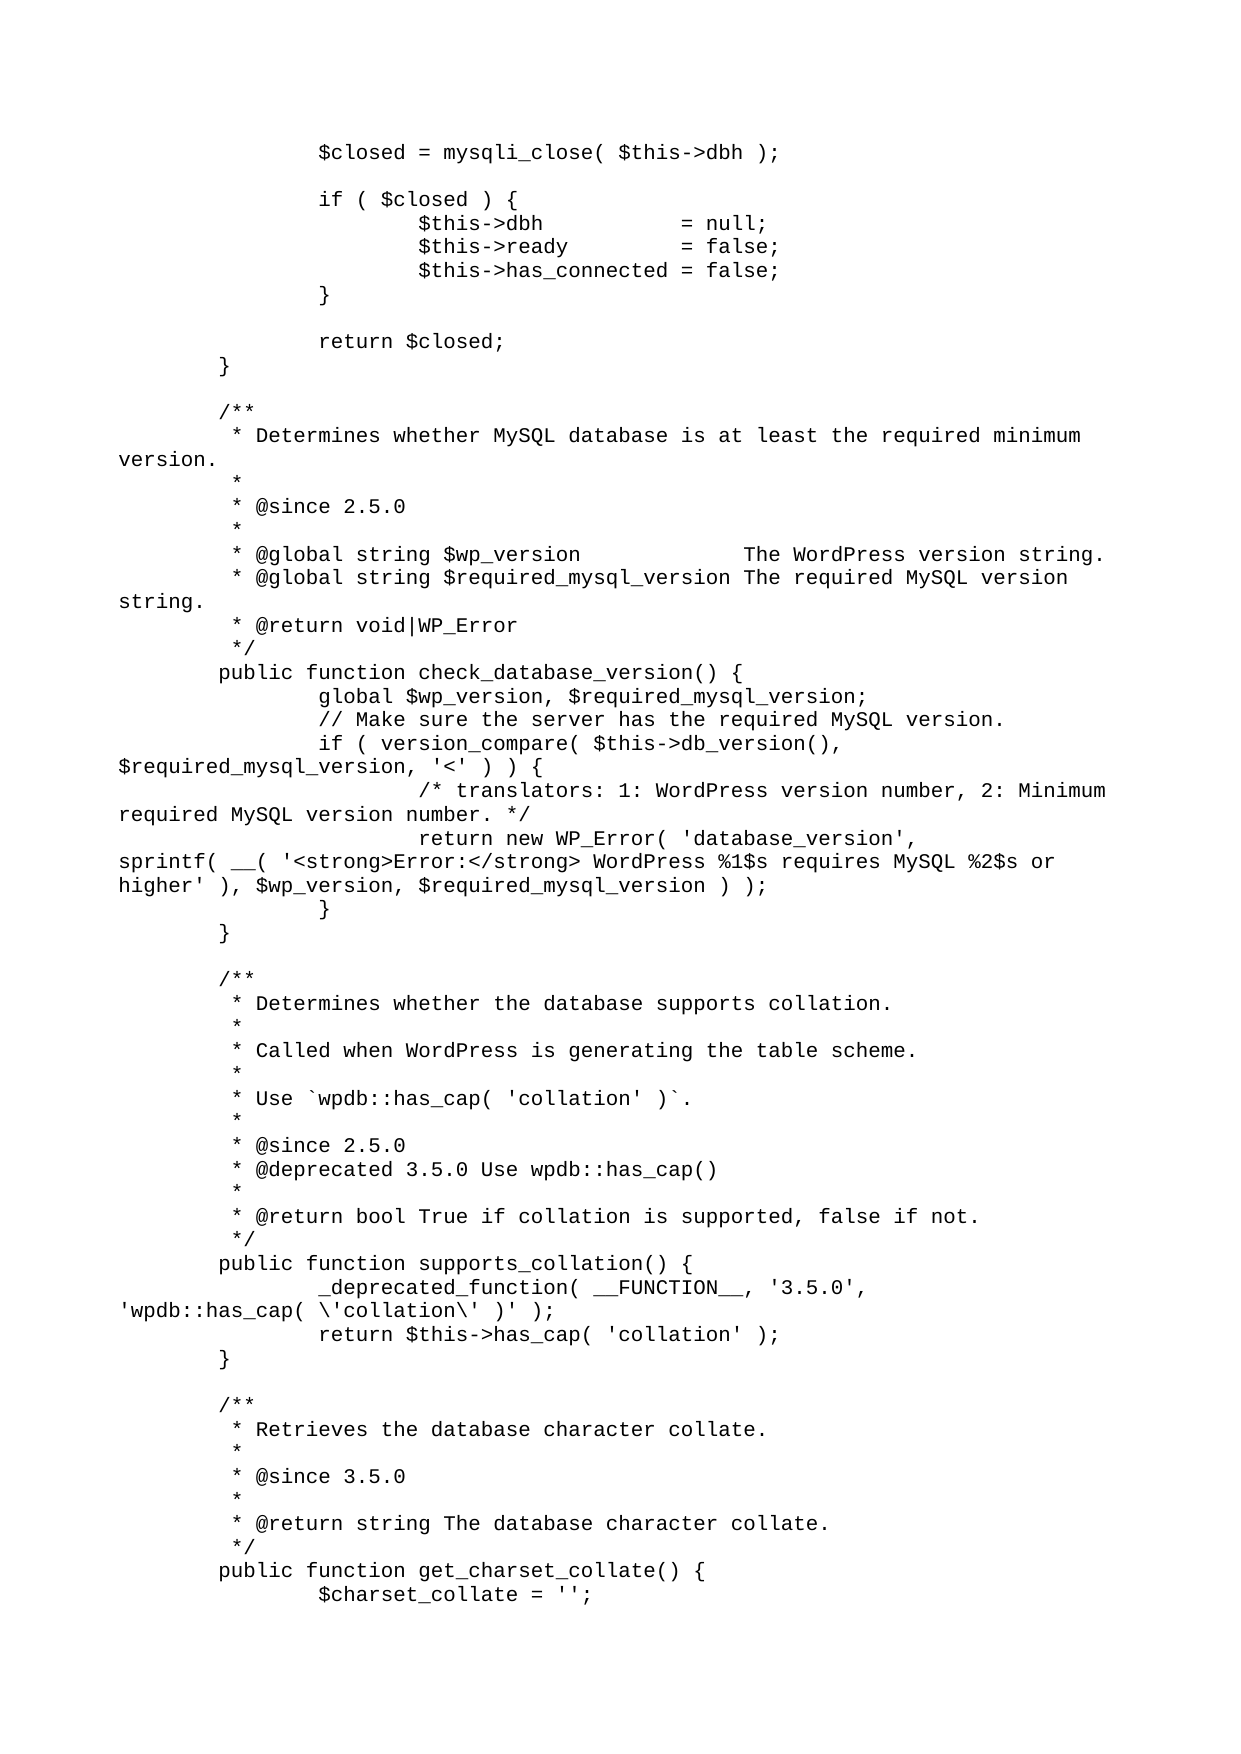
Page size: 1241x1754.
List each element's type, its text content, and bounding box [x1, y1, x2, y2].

text public function supports_collation() { [118, 1253, 1122, 1277]
text $closed = mysqli_close( $this->dbh ); [118, 142, 1122, 165]
text public function check_database_version() { [118, 662, 1122, 686]
text * [118, 1442, 1122, 1466]
text * @since 3.5.0 [118, 1466, 1122, 1489]
text $this->ready = false; [118, 236, 1122, 260]
text * @return string The database character collate. [118, 1513, 1122, 1537]
text } [118, 898, 1122, 922]
text * Called when WordPress is generating the table scheme. [118, 1040, 1122, 1064]
text /** [118, 1395, 1122, 1419]
text /** [118, 402, 1122, 426]
text */ [118, 1537, 1122, 1561]
text /** [118, 969, 1122, 993]
text _deprecated_function( __FUNCTION__, '3.5.0', 'wpdb::has_cap( \'collation\' )' ); [118, 1277, 1122, 1324]
text * [118, 1017, 1122, 1040]
text * @deprecated 3.5.0 Use wpdb::has_cap() [118, 1158, 1122, 1182]
text * [118, 1111, 1122, 1135]
text $charset_collate = ''; [118, 1584, 1122, 1608]
text if ( $closed ) { [118, 189, 1122, 213]
text $this->dbh = null; [118, 213, 1122, 236]
text * Retrieves the database character collate. [118, 1419, 1122, 1442]
text * [118, 1489, 1122, 1513]
text /* translators: 1: WordPress version number, 2: Minimum required MySQL version number. */ [118, 780, 1122, 827]
text * [118, 1182, 1122, 1206]
text return $this->has_cap( 'collation' ); [118, 1324, 1122, 1348]
text global $wp_version, $required_mysql_version; [118, 686, 1122, 709]
text * @return bool True if collation is supported, false if not. [118, 1206, 1122, 1229]
text * [118, 1064, 1122, 1088]
text return $closed; [118, 331, 1122, 354]
text * @since 2.5.0 [118, 496, 1122, 520]
text // Make sure the server has the required MySQL version. [118, 709, 1122, 733]
text * @return void|WP_Error [118, 615, 1122, 638]
text * @global string $required_mysql_version The required MySQL version string. [118, 567, 1122, 615]
text * Use `wpdb::has_cap( 'collation' )`. [118, 1088, 1122, 1111]
text if ( version_compare( $this->db_version(), $required_mysql_version, '<' ) ) { [118, 733, 1122, 780]
text * [118, 473, 1122, 496]
text * [118, 520, 1122, 544]
text * Determines whether the database supports collation. [118, 993, 1122, 1017]
text $this->has_connected = false; [118, 260, 1122, 284]
text return new WP_Error( 'database_version', sprintf( __( '<strong>Error:</strong> WordPress %1$s requires MySQL %2$s or higher' ), $wp_version, $required_mysql_version ) ); [118, 827, 1122, 898]
text } [118, 922, 1122, 946]
text } [118, 354, 1122, 378]
text public function get_charset_collate() { [118, 1561, 1122, 1584]
text * @global string $wp_version The WordPress version string. [118, 544, 1122, 567]
text */ [118, 638, 1122, 662]
text } [118, 284, 1122, 307]
text * @since 2.5.0 [118, 1135, 1122, 1158]
text * Determines whether MySQL database is at least the required minimum version. [118, 426, 1122, 473]
text } [118, 1348, 1122, 1371]
text */ [118, 1229, 1122, 1253]
